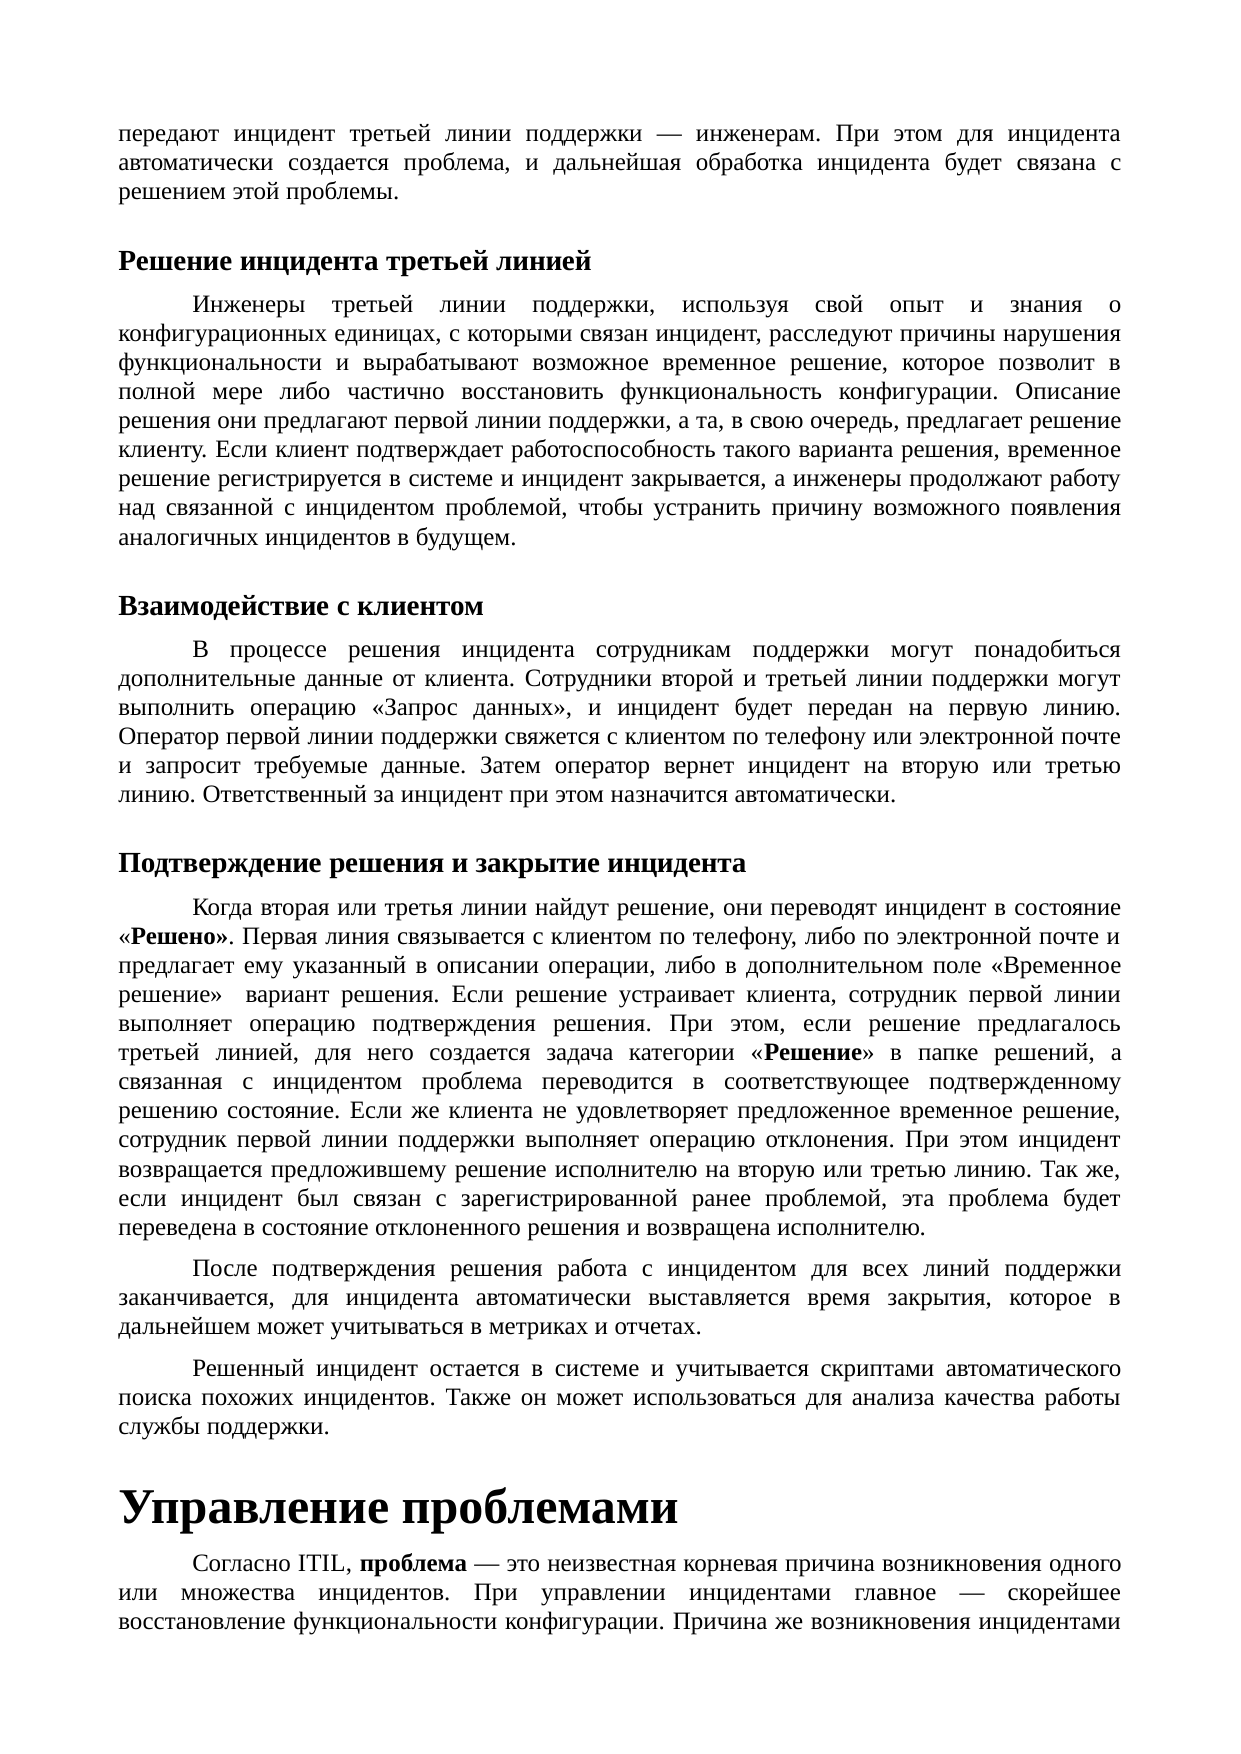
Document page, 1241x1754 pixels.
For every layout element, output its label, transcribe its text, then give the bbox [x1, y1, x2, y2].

subtitle Подтверждение решения и закрытие инцидента [118, 846, 1122, 879]
subtitle Управление проблемами [118, 1477, 1122, 1535]
text Инженеры третьей линии поддержки, используя свой опыт и знания о конфигурационных единицах, с которыми связан инцидент, расследуют причины нарушения функциональности и вырабатывают возможное временное решение, которое позволит в полной мере либо частично восстановить функциональность конфигурации. Описание решения они предлагают первой линии поддержки, а та, в свою очередь, предлагает решение клиенту. Если клиент подтверждает работоспособность такого варианта решения, временное решение регистрируется в системе и инцидент закрывается, а инженеры продолжают работу над связанной с инцидентом проблемой, чтобы устранить причину возможного появления аналогичных инцидентов в будущем. [118, 289, 1122, 550]
text Решенный инцидент остается в системе и учитывается скриптами автоматического поиска похожих инцидентов. Также он может использоваться для анализа качества работы службы поддержки. [118, 1353, 1122, 1440]
subtitle Взаимодействие с клиентом [118, 588, 1122, 621]
text Согласно ITIL, проблема — это неизвестная корневая причина возникновения одного или множества инцидентов. При управлении инцидентами главное — скорейшее восстановление функциональности конфигурации. Причина же возникновения инцидентами [118, 1547, 1122, 1635]
text В процессе решения инцидента сотрудникам поддержки могут понадобиться дополнительные данные от клиента. Сотрудники второй и третьей линии поддержки могут выполнить операцию «Запрос данных», и инцидент будет передан на первую линию. Оператор первой линии поддержки свяжется с клиентом по телефону или электронной почте и запросит требуемые данные. Затем оператор вернет инцидент на вторую или третью линию. Ответственный за инцидент при этом назначится автоматически. [118, 634, 1122, 808]
text передают инцидент третьей линии поддержки — инженерам. При этом для инцидента автоматически создается проблема, и дальнейшая обработка инцидента будет связана с решением этой проблемы. [118, 118, 1122, 205]
subtitle Решение инцидента третьей линией [118, 243, 1122, 276]
text После подтверждения решения работа с инцидентом для всех линий поддержки заканчивается, для инцидента автоматически выставляется время закрытия, которое в дальнейшем может учитываться в метриках и отчетах. [118, 1253, 1122, 1340]
text Когда вторая или третья линии найдут решение, они переводят инцидент в состояние «Решено». Первая линия связывается с клиентом по телефону, либо по электронной почте и предлагает ему указанный в описании операции, либо в дополнительном поле «Временное решение» вариант решения. Если решение устраивает клиента, сотрудник первой линии выполняет операцию подтверждения решения. При этом, если решение предлагалось третьей линией, для него создается задача категории «Решение» в папке решений, а связанная с инцидентом проблема переводится в соответствующее подтвержденному решению состояние. Если же клиента не удовлетворяет предложенное временное решение, сотрудник первой линии поддержки выполняет операцию отклонения. При этом инцидент возвращается предложившему решение исполнителю на вторую или третью линию. Так же, если инцидент был связан с зарегистрированной ранее проблемой, эта проблема будет переведена в состояние отклоненного решения и возвращена исполнителю. [118, 892, 1122, 1241]
